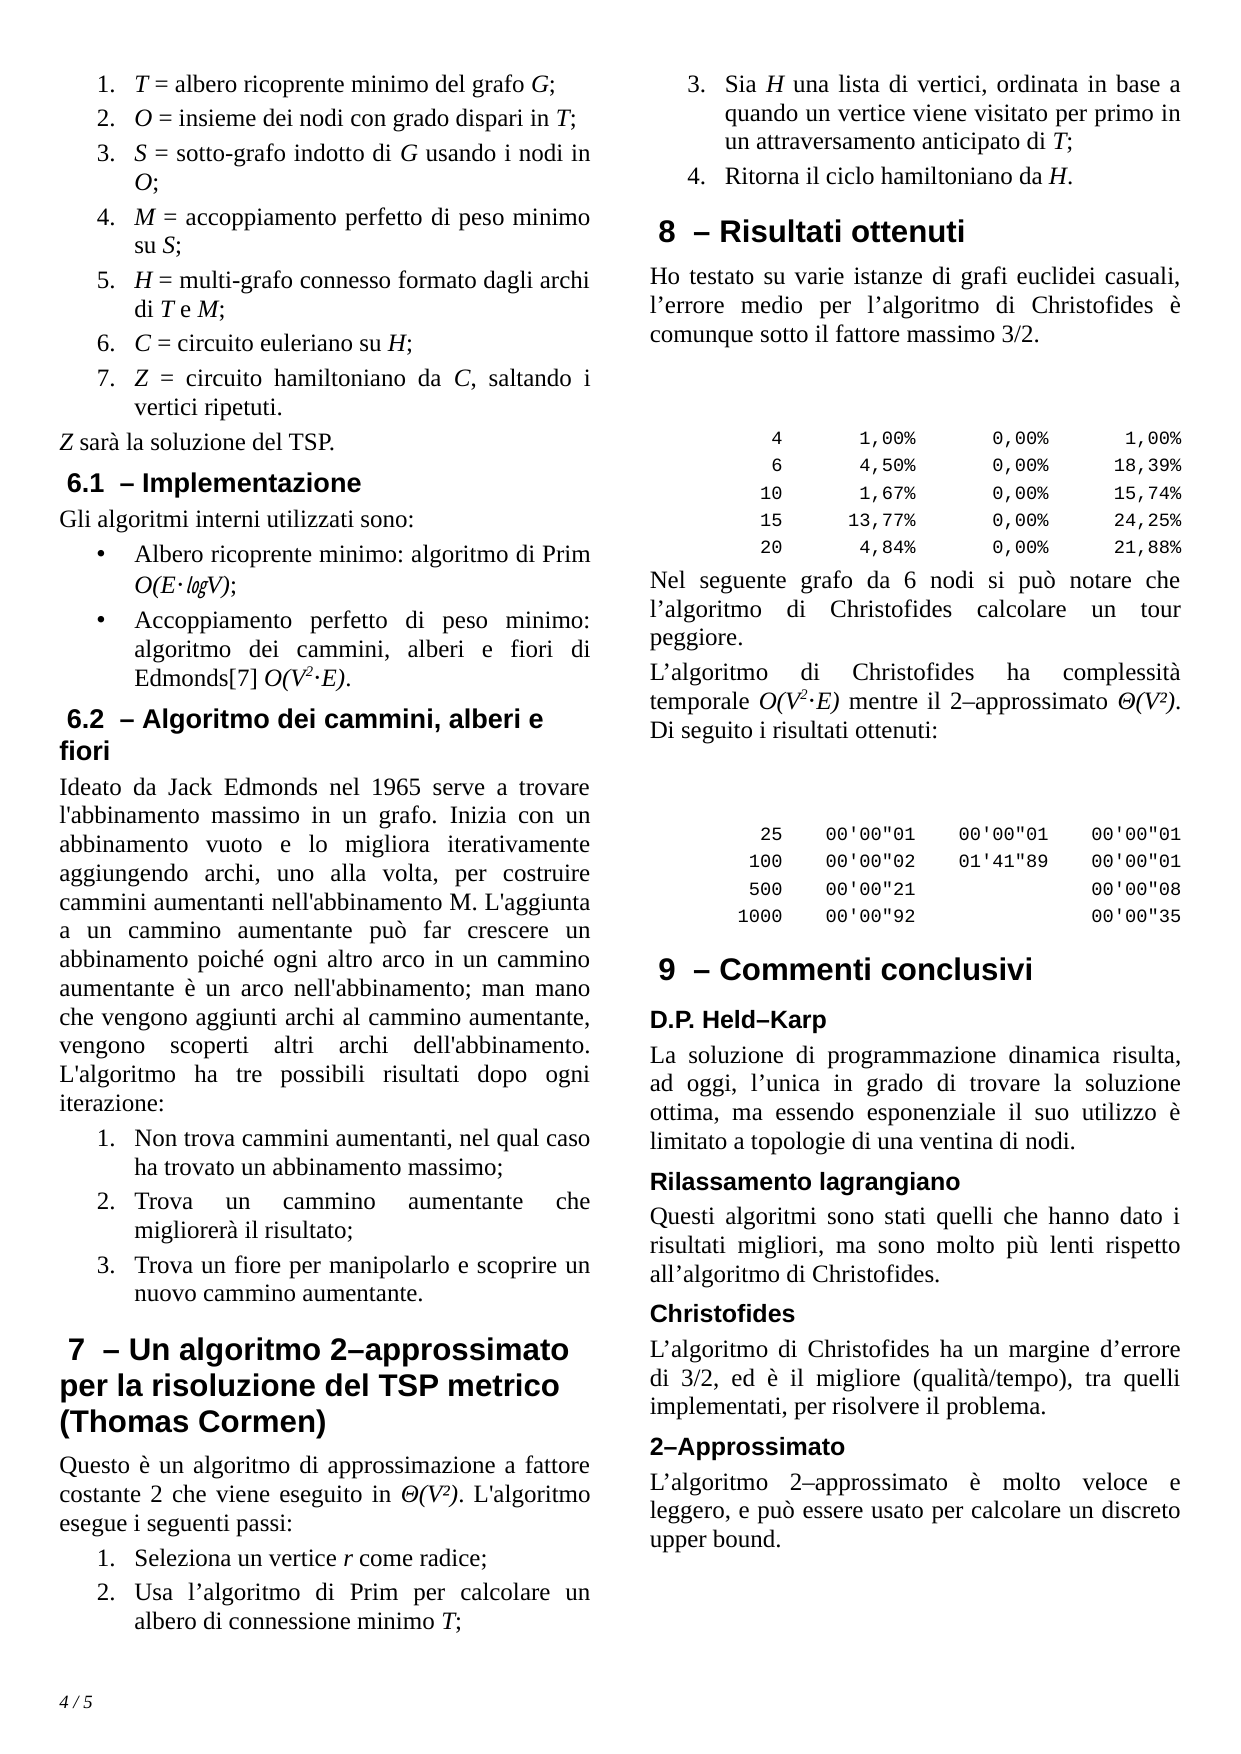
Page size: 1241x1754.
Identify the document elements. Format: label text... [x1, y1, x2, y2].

table_cell 1,00% [1048, 423, 1181, 450]
table_cell 4,50% [783, 450, 915, 477]
subtitle Christofides [649, 1299, 1181, 1328]
table_cell 0,00% [915, 423, 1048, 450]
table_cell 00'00"01 [783, 819, 915, 846]
subtitle D.P. Held–Karp [649, 1005, 1181, 1034]
text Ho testato su varie istanze di grafi euclidei casuali, l’errore medio per l’algoritmo di Christofides è comunque sotto il fattore massimo 3/2. [649, 261, 1181, 347]
table_cell 100 [650, 846, 782, 873]
table_cell Held–Karp [915, 375, 1048, 423]
list M = accoppiamento perfetto di peso minimo su S; [97, 202, 591, 259]
table_header Errore medio [783, 348, 1181, 375]
list T = albero ricoprente minimo del grafo G; [97, 69, 591, 98]
table_cell 00'00"01 [915, 819, 1048, 846]
table_cell 00'00"01 [1048, 846, 1181, 873]
table_cell 21,88% [1048, 532, 1181, 559]
table_cell 2–appros. [1048, 375, 1181, 423]
list Seleziona un vertice r come radice; [97, 1543, 591, 1571]
table_cell 1,67% [783, 478, 915, 505]
table_cell Held–Karp [915, 771, 1048, 819]
list S = sotto-grafo indotto di G usando i nodi in O; [97, 138, 591, 196]
table_header Nodi [650, 744, 782, 819]
text L’algoritmo di Christofides ha un margine d’errore di 3/2, ed è il migliore (qualità/tempo), tra quelli implementati, per risolvere il problema. [649, 1334, 1181, 1420]
table_cell 00'00"35 [1048, 901, 1181, 928]
table_cell 00'00"02 [783, 846, 915, 873]
subtitle 2–Approssimato [649, 1432, 1181, 1461]
list Trova un cammino aumentante che migliorerà il risultato; [97, 1186, 591, 1244]
list Sia H una lista di vertici, ordinata in base a quando un vertice viene visitato per primo in un attraversamento anticipato di T; [687, 69, 1181, 155]
table_cell 0,00% [915, 532, 1048, 559]
text L’algoritmo di Christofides ha complessità temporale O(V2⋅E) mentre il 2–approssimato Θ(V²). Di seguito i risultati ottenuti: [649, 657, 1181, 743]
subtitle Un algoritmo 2–approssimato per la risoluzione del TSP metrico (Thomas Cormen) [59, 1331, 591, 1439]
table_cell 15,74% [1048, 478, 1181, 505]
table_cell [915, 874, 1048, 901]
subtitle Rilassamento lagrangiano [649, 1167, 1181, 1195]
list H = multi-grafo connesso formato dagli archi di T e M; [97, 265, 591, 323]
text Ideato da Jack Edmonds nel 1965 serve a trovare l'abbinamento massimo in un grafo. Inizia con un abbinamento vuoto e lo migliora iterativamente aggiungendo archi, uno alla volta, per costruire cammini aumentanti nell'abbinamento M. L'aggiunta a un cammino aumentante può far crescere un abbinamento poiché ogni altro arco in un cammino aumentante è un arco nell'abbinamento; man mano che vengono aggiunti archi al cammino aumentante, vengono scoperti altri archi dell'abbinamento. L'algoritmo ha tre possibili risultati dopo ogni iterazione: [59, 772, 591, 1117]
table_cell 0,00% [915, 450, 1048, 477]
table_cell 500 [650, 874, 782, 901]
text Questi algoritmi sono stati quelli che hanno dato i risultati migliori, ma sono molto più lenti rispetto all’algoritmo di Christofides. [649, 1201, 1181, 1287]
table_cell 0,00% [915, 478, 1048, 505]
list Non trova cammini aumentanti, nel qual caso ha trovato un abbinamento massimo; [97, 1123, 591, 1180]
table_cell 1,00% [783, 423, 915, 450]
text La soluzione di programmazione dinamica risulta, ad oggi, l’unica in grado di trovare la soluzione ottima, ma essendo esponenziale il suo utilizzo è limitato a topologie di una ventina di nodi. [649, 1040, 1181, 1155]
list Accoppiamento perfetto di peso minimo: algoritmo dei cammini, alberi e fiori di Edmonds[7] O(V2⋅E). [97, 605, 591, 692]
subtitle Implementazione [59, 467, 591, 498]
table_cell 00'00"21 [783, 874, 915, 901]
list O = insieme dei nodi con grado dispari in T; [97, 103, 591, 132]
list Usa l’algoritmo di Prim per calcolare un albero di connessione minimo T; [97, 1577, 591, 1635]
text Z sarà la soluzione del TSP. [59, 427, 591, 455]
text Nel seguente grafo da 6 nodi si può notare che l’algoritmo di Christofides calcolare un tour peggiore. [649, 565, 1181, 651]
table_cell 24,25% [1048, 505, 1181, 532]
table_cell 00'00"08 [1048, 874, 1181, 901]
list Ritorna il ciclo hamiltoniano da H. [687, 161, 1181, 190]
list Albero ricoprente minimo: algoritmo di Prim O(E⋅㏒V); [97, 539, 591, 599]
table_cell 18,39% [1048, 450, 1181, 477]
table_cell 4 [650, 423, 782, 450]
list C = circuito euleriano su H; [97, 328, 591, 357]
table_header Nodi [650, 348, 782, 423]
table_cell [915, 901, 1048, 928]
table_cell 10 [650, 478, 782, 505]
list Z = circuito hamiltoniano da C, saltando i vertici ripetuti. [97, 363, 591, 421]
subtitle Algoritmo dei cammini, alberi e fiori [59, 703, 591, 766]
table_cell 15 [650, 505, 782, 532]
text Gli algoritmi interni utilizzati sono: [59, 504, 591, 533]
table_cell Christofides [783, 771, 915, 819]
table_cell 00'00"92 [783, 901, 915, 928]
table_cell 4,84% [783, 532, 915, 559]
table_header Tempo d’esecuzione [783, 744, 1181, 771]
table_cell 1000 [650, 901, 782, 928]
list Trova un fiore per manipolarlo e scoprire un nuovo cammino aumentante. [97, 1250, 591, 1307]
table_cell Christofides [783, 375, 915, 423]
text Questo è un algoritmo di approssimazione a fattore costante 2 che viene eseguito in Θ(V²). L'algoritmo esegue i seguenti passi: [59, 1451, 591, 1537]
table_cell 13,77% [783, 505, 915, 532]
table_cell 20 [650, 532, 782, 559]
table_cell 00'00"01 [1048, 819, 1181, 846]
table_cell 25 [650, 819, 782, 846]
table_cell 01'41"89 [915, 846, 1048, 873]
subtitle Risultati ottenuti [649, 213, 1181, 249]
table_cell 2–appros. [1048, 771, 1181, 819]
table_cell 6 [650, 450, 782, 477]
table_cell 0,00% [915, 505, 1048, 532]
subtitle Commenti conclusivi [649, 951, 1181, 987]
text L’algoritmo 2–approssimato è molto veloce e leggero, e può essere usato per calcolare un discreto upper bound. [649, 1467, 1181, 1553]
